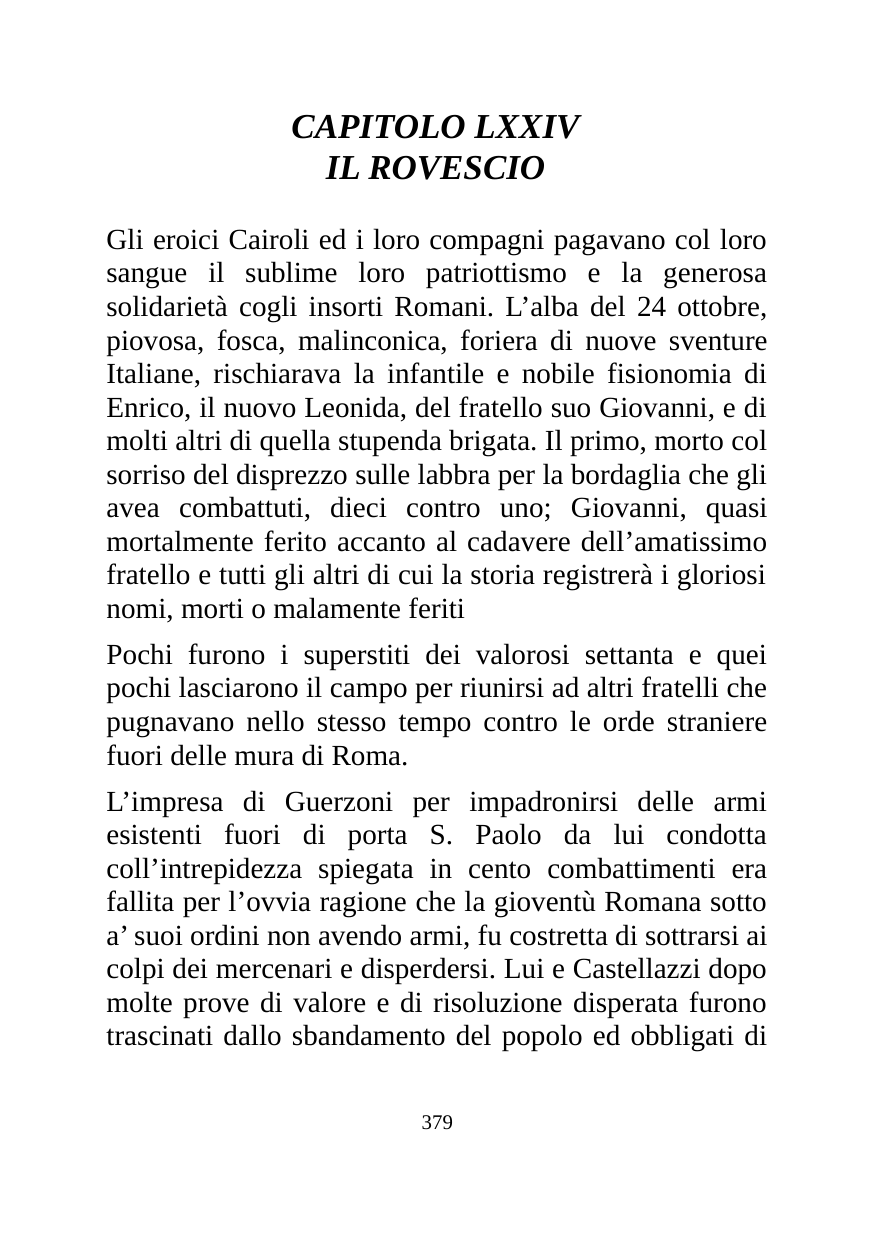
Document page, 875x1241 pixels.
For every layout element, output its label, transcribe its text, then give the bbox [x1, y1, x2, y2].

text Pochi furono i superstiti dei valorosi settanta e quei pochi lasciarono il campo per riunirsi ad altri fratelli che pugnavano nello stesso tempo contro le orde straniere fuori delle mura di Roma. [106, 637, 768, 771]
subtitle CAPITOLO LXXIV IL ROVESCIO [106, 106, 768, 187]
text L’impresa di Guerzoni per impadronirsi delle armi esistenti fuori di porta S. Paolo da lui condotta coll’intrepidezza spiegata in cento combattimenti era fallita per l’ovvia ragione che la gioventù Romana sotto a’ suoi ordini non avendo armi, fu costretta di sottrarsi ai colpi dei mercenari e disperdersi. Lui e Castellazzi dopo molte prove di valore e di risoluzione disperata furono trascinati dallo sbandamento del popolo ed obbligati di [106, 784, 768, 1052]
text Gli eroici Cairoli ed i loro compagni pagavano col loro sangue il sublime loro patriottismo e la generosa solidarietà cogli insorti Romani. L’alba del 24 ottobre, piovosa, fosca, malinconica, foriera di nuove sventure Italiane, rischiarava la infantile e nobile fisionomia di Enrico, il nuovo Leonida, del fratello suo Giovanni, e di molti altri di quella stupenda brigata. Il primo, morto col sorriso del disprezzo sulle labbra per la bordaglia che gli avea combattuti, dieci contro uno; Giovanni, quasi mortalmente ferito accanto al cadavere dell’amatissimo fratello e tutti gli altri di cui la storia registrerà i gloriosi nomi, morti o malamente feriti [106, 222, 768, 624]
